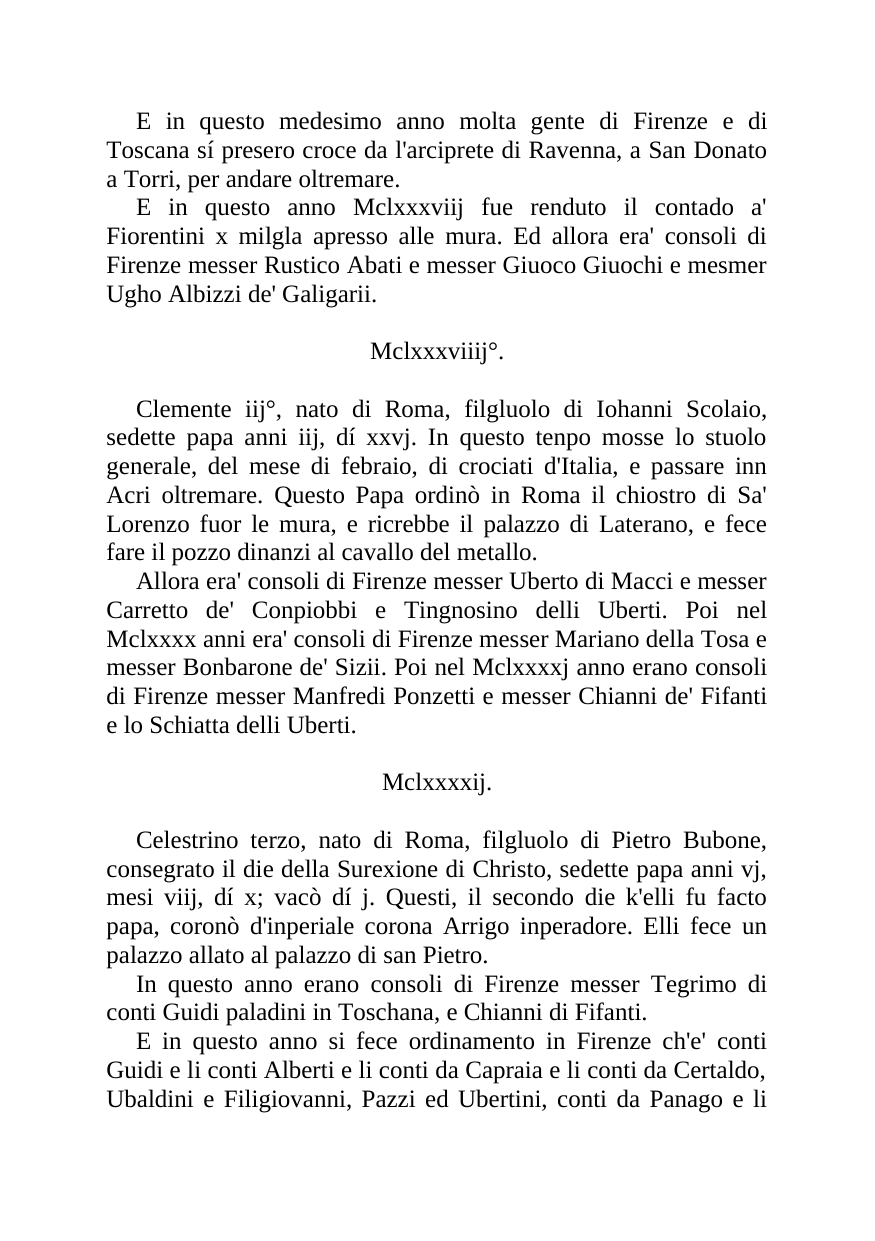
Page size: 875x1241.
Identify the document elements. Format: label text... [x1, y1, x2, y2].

text E in questo medesimo anno molta gente di Firenze e di Toscana sí presero croce da l'arciprete di Ravenna, a San Donato a Torri, per andare oltremare. [106, 106, 768, 192]
text Mclxxxviiij°. [106, 336, 768, 365]
text Celestrino terzo, nato di Roma, filgluolo di Pietro Bubone, consegrato il die della Surexione di Christo, sedette papa anni vj, mesi viij, dí x; vacò dí j. Questi, il secondo die k'elli fu facto papa, coronò d'inperiale corona Arrigo inperadore. Elli fece un palazzo allato al palazzo di san Pietro. [106, 825, 768, 969]
text Clemente iij°, nato di Roma, filgluolo di Iohanni Scolaio, sedette papa anni iij, dí xxvj. In questo tenpo mosse lo stuolo generale, del mese di febraio, di crociati d'Italia, e passare inn Acri oltremare. Questo Papa ordinò in Roma il chiostro di Sa' Lorenzo fuor le mura, e ricrebbe il palazzo di Laterano, e fece fare il pozzo dinanzi al cavallo del metallo. [106, 394, 768, 566]
text Allora era' consoli di Firenze messer Uberto di Macci e messer Carretto de' Conpiobbi e Tingnosino delli Uberti. Poi nel Mclxxxx anni era' consoli di Firenze messer Mariano della Tosa e messer Bonbarone de' Sizii. Poi nel Mclxxxxj anno erano consoli di Firenze messer Manfredi Ponzetti e messer Chianni de' Fifanti e lo Schiatta delli Uberti. [106, 566, 768, 739]
text E in questo anno si fece ordinamento in Firenze ch'e' conti Guidi e li conti Alberti e li conti da Capraia e li conti da Certaldo, Ubaldini e Filigiovanni, Pazzi ed Ubertini, conti da Panago e li [106, 1026, 768, 1112]
text Mclxxxxij. [106, 767, 768, 796]
text In questo anno erano consoli di Firenze messer Tegrimo di conti Guidi paladini in Toschana, e Chianni di Fifanti. [106, 969, 768, 1026]
text E in questo anno Mclxxxviij fue renduto il contado a' Fiorentini x milgla apresso alle mura. Ed allora era' consoli di Firenze messer Rustico Abati e messer Giuoco Giuochi e mesmer Ugho Albizzi de' Galigarii. [106, 192, 768, 307]
